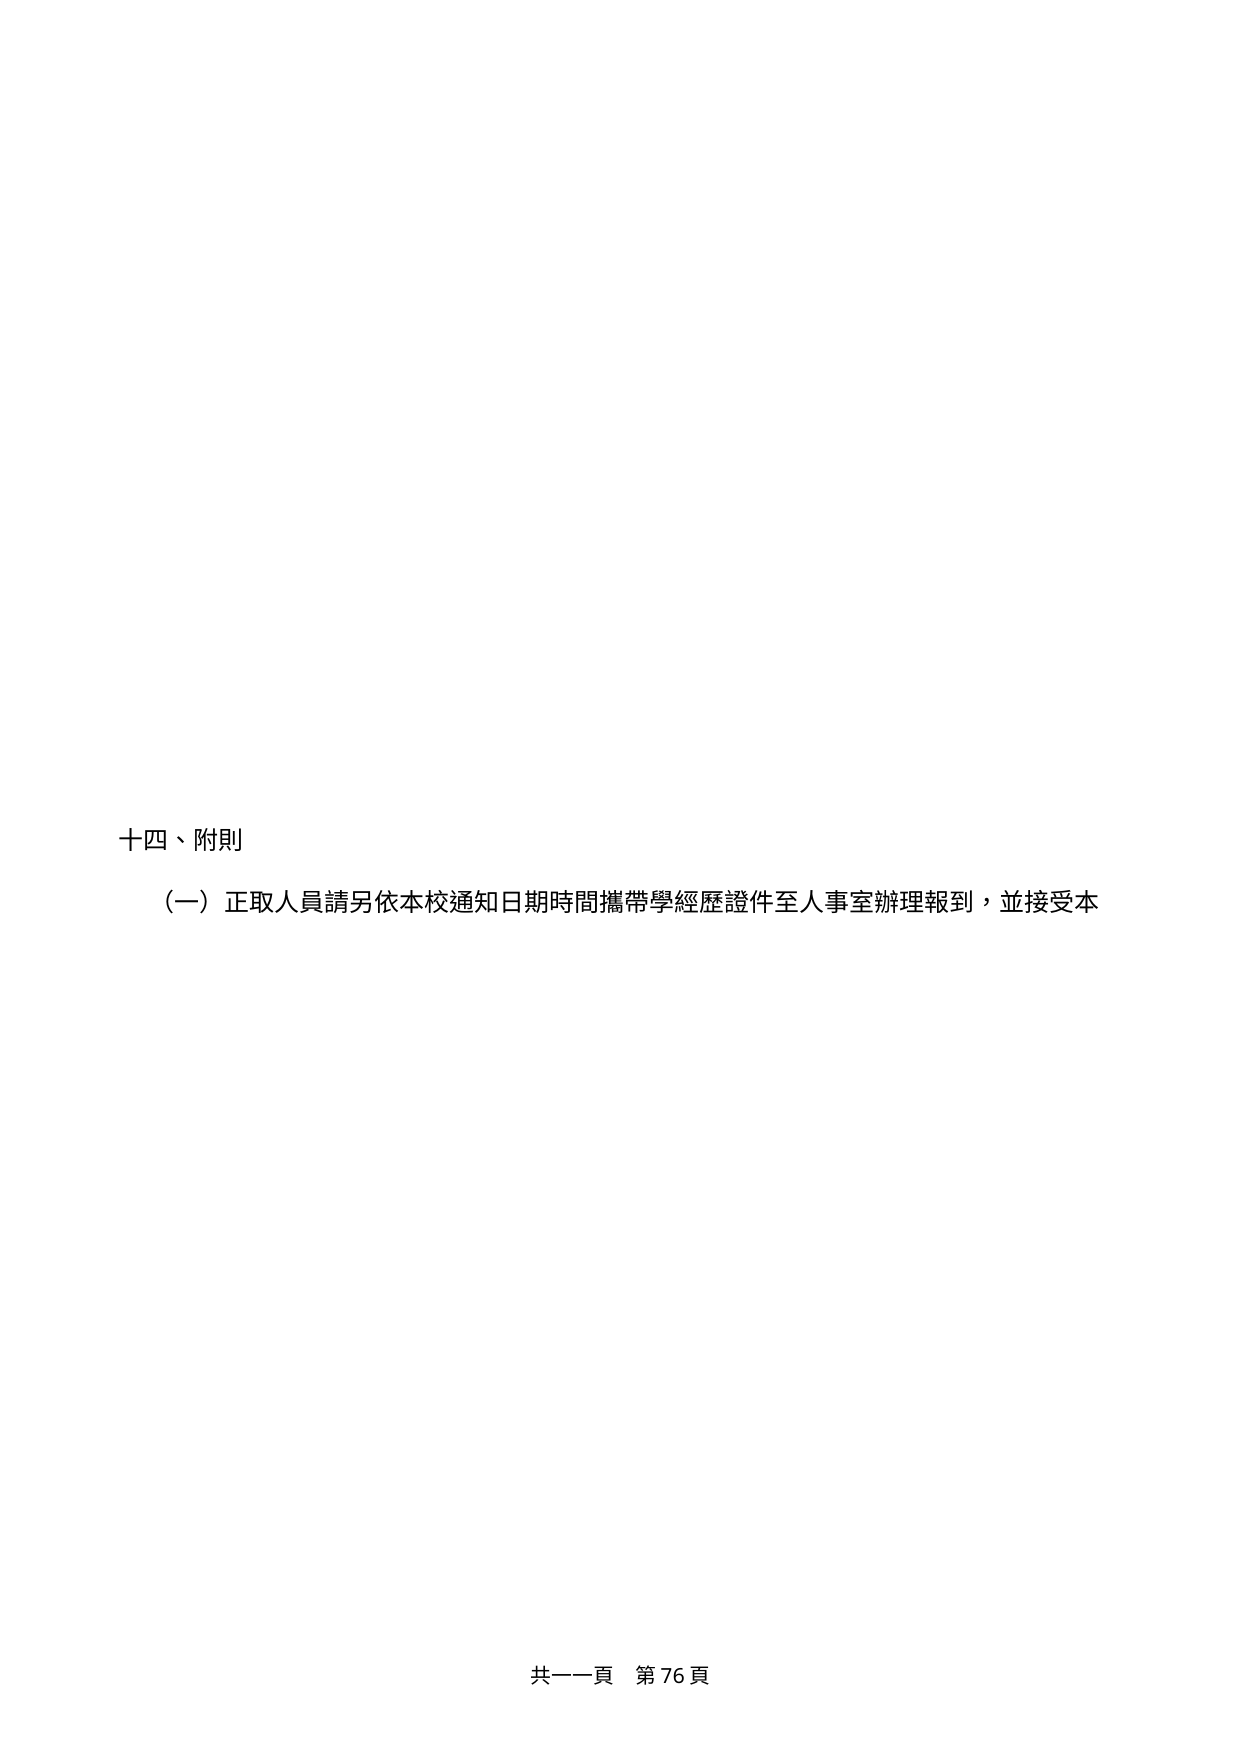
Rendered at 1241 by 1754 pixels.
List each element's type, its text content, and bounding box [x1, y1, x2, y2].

text 十四、附則 [118, 797, 1122, 859]
text （一）正取人員請另依本校通知日期時間攜帶學經歷證件至人事室辦理報到，並接受本 [149, 859, 1122, 922]
